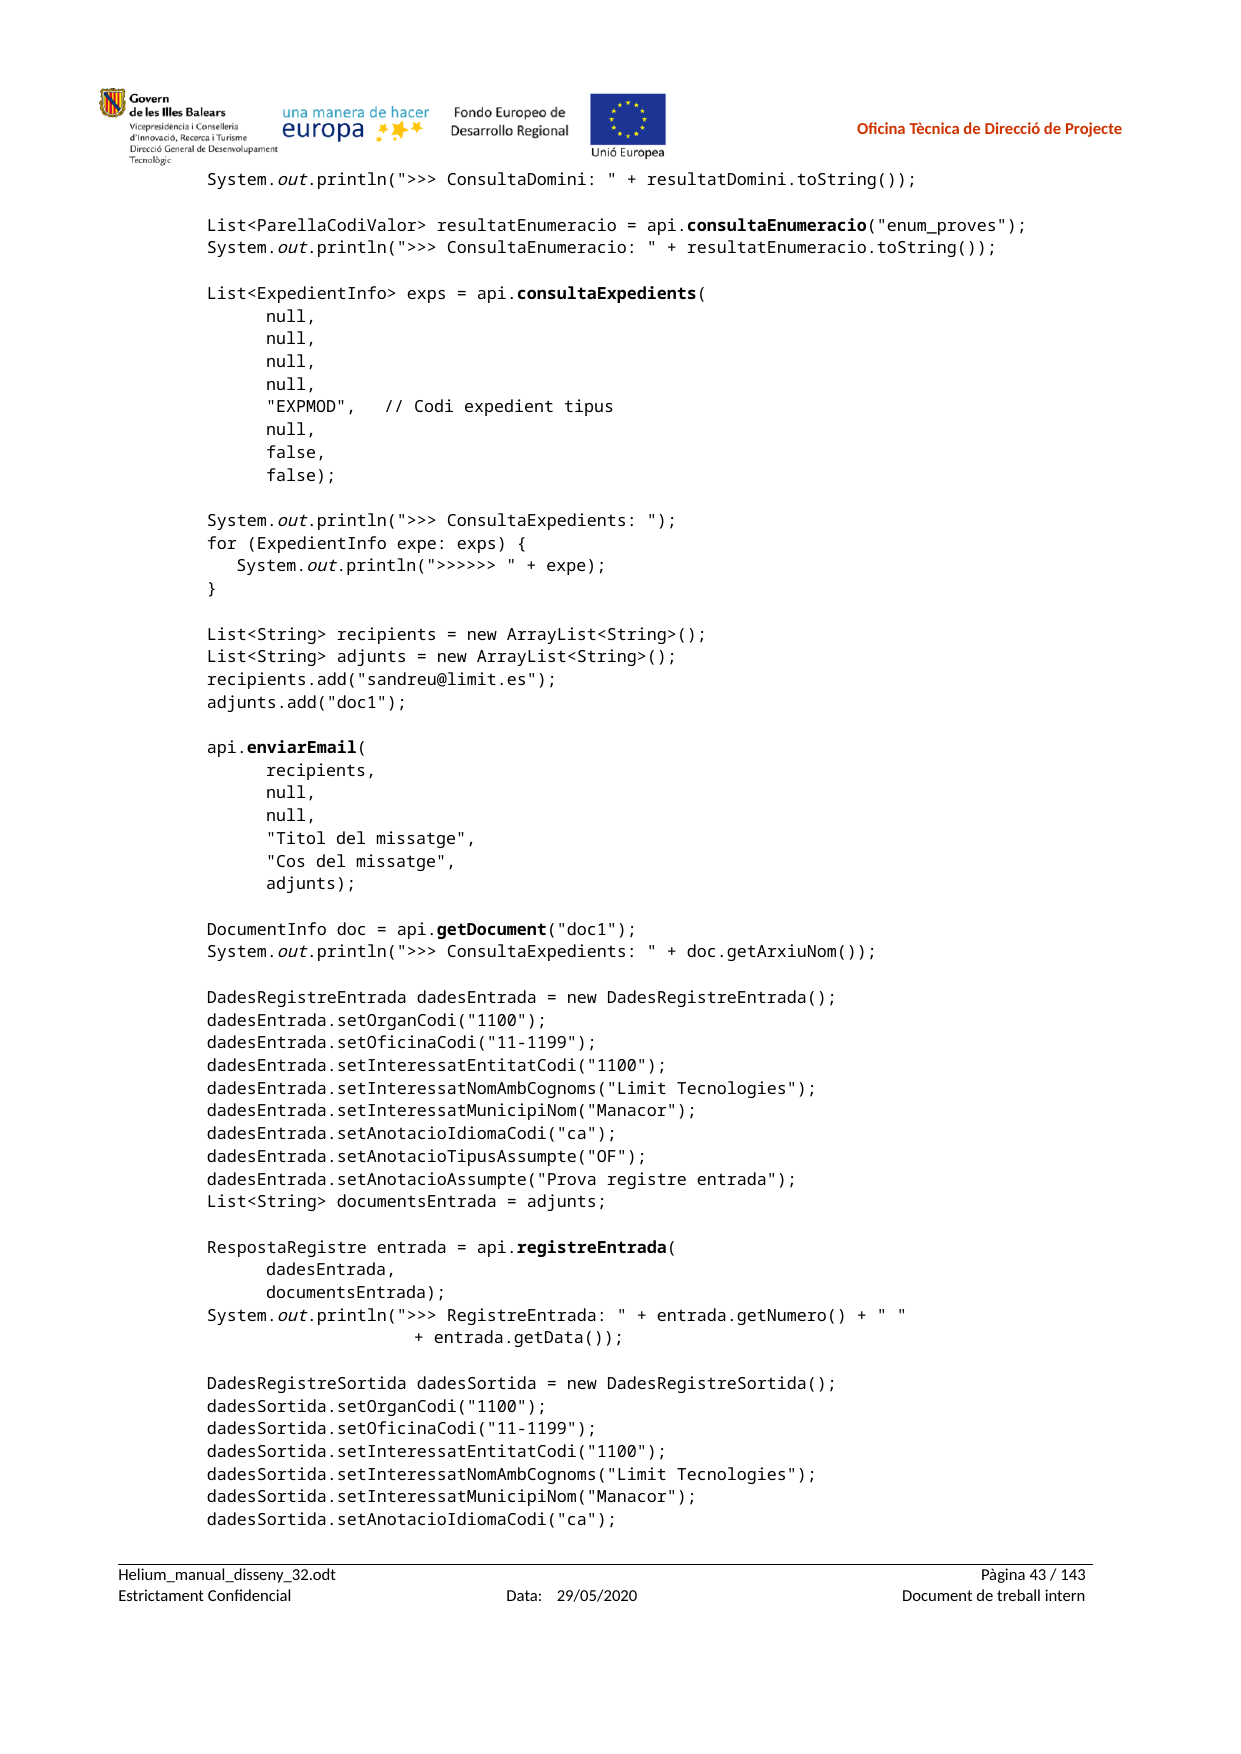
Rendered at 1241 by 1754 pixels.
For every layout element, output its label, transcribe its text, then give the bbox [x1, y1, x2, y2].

text dadesEntrada.setAnotacioAssumpte("Prova registre entrada"); [118, 1167, 1122, 1190]
text dadesEntrada.setInteressatEntitatCodi("1100"); [118, 1053, 1122, 1076]
text "Titol del missatge", [118, 826, 1122, 849]
text System.out.println(">>> ConsultaExpedients: " + doc.getArxiuNom()); [118, 940, 1122, 963]
text dadesEntrada.setOficinaCodi("11-1199"); [118, 1031, 1122, 1053]
text List<String> recipients = new ArrayList<String>(); [118, 622, 1122, 645]
text dadesSortida.setInteressatEntitatCodi("1100"); [118, 1439, 1122, 1462]
text RespostaRegistre entrada = api.registreEntrada( [118, 1235, 1122, 1258]
text } [118, 577, 1122, 599]
picture [99, 87, 668, 166]
text dadesEntrada, [118, 1258, 1122, 1281]
text false); [118, 463, 1122, 486]
text List<String> adjunts = new ArrayList<String>(); [118, 645, 1122, 667]
text dadesSortida.setOficinaCodi("11-1199"); [118, 1417, 1122, 1439]
text for (ExpedientInfo expe: exps) { [118, 531, 1122, 554]
text System.out.println(">>> RegistreEntrada: " + entrada.getNumero() + " " [118, 1303, 1122, 1326]
text List<ExpedientInfo> exps = api.consultaExpedients( [118, 281, 1122, 304]
text dadesSortida.setInteressatNomAmbCognoms("Limit Tecnologies"); [118, 1462, 1122, 1485]
text System.out.println(">>> ConsultaDomini: " + resultatDomini.toString()); [118, 168, 1122, 191]
text null, [118, 304, 1122, 327]
text null, [118, 349, 1122, 372]
text false, [118, 440, 1122, 463]
text List<String> documentsEntrada = adjunts; [118, 1190, 1122, 1212]
text dadesEntrada.setAnotacioIdiomaCodi("ca"); [118, 1122, 1122, 1144]
text DadesRegistreSortida dadesSortida = new DadesRegistreSortida(); [118, 1371, 1122, 1394]
text null, [118, 327, 1122, 349]
text dadesEntrada.setOrganCodi("1100"); [118, 1008, 1122, 1031]
text dadesEntrada.setInteressatNomAmbCognoms("Limit Tecnologies"); [118, 1076, 1122, 1099]
text dadesEntrada.setInteressatMunicipiNom("Manacor"); [118, 1099, 1122, 1122]
text DadesRegistreEntrada dadesEntrada = new DadesRegistreEntrada(); [118, 985, 1122, 1008]
text dadesSortida.setOrganCodi("1100"); [118, 1394, 1122, 1417]
text recipients.add("sandreu@limit.es"); [118, 667, 1122, 690]
text "Cos del missatge", [118, 849, 1122, 872]
text System.out.println(">>>>>> " + expe); [118, 554, 1122, 577]
text null, [118, 418, 1122, 440]
text null, [118, 781, 1122, 804]
text dadesSortida.setInteressatMunicipiNom("Manacor"); [118, 1485, 1122, 1508]
text dadesSortida.setAnotacioIdiomaCodi("ca"); [118, 1508, 1122, 1530]
text + entrada.getData()); [118, 1326, 1122, 1349]
text List<ParellaCodiValor> resultatEnumeracio = api.consultaEnumeracio("enum_proves"); [118, 213, 1122, 236]
text recipients, [118, 758, 1122, 781]
text "EXPMOD", // Codi expedient tipus [118, 395, 1122, 418]
text DocumentInfo doc = api.getDocument("doc1"); [118, 917, 1122, 940]
text adjunts); [118, 872, 1122, 894]
text null, [118, 372, 1122, 395]
text api.enviarEmail( [118, 736, 1122, 758]
text dadesEntrada.setAnotacioTipusAssumpte("OF"); [118, 1144, 1122, 1167]
text System.out.println(">>> ConsultaExpedients: "); [118, 508, 1122, 531]
text adjunts.add("doc1"); [118, 690, 1122, 713]
text documentsEntrada); [118, 1281, 1122, 1303]
text System.out.println(">>> ConsultaEnumeracio: " + resultatEnumeracio.toString()); [118, 236, 1122, 259]
text null, [118, 804, 1122, 826]
